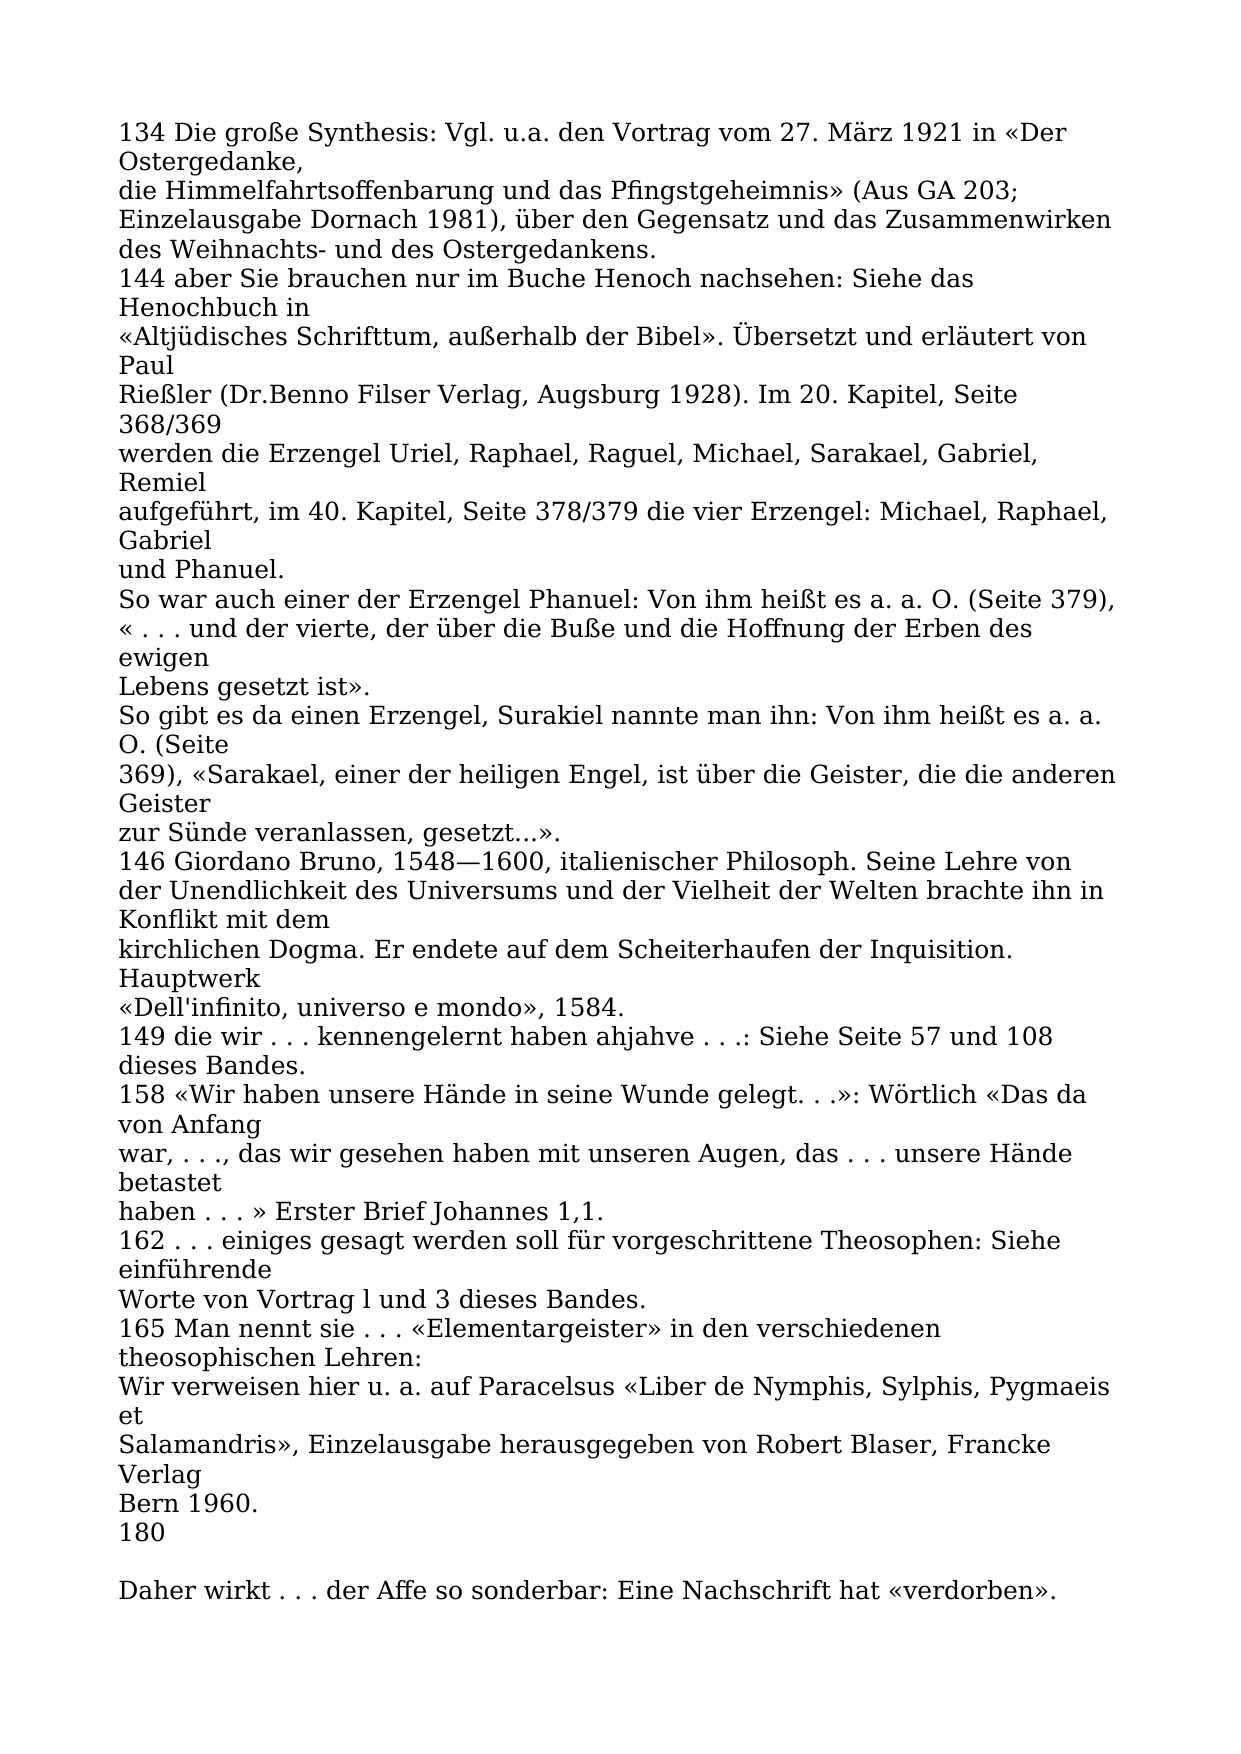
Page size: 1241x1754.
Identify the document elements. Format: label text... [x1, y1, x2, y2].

text Worte von Vortrag l und 3 dieses Bandes. [118, 1285, 1122, 1314]
text und Phanuel. [118, 556, 1122, 585]
text 165 Man nennt sie . . . «Elementargeister» in den verschiedenen theosophischen Lehren: [118, 1314, 1122, 1372]
text kirchlichen Dogma. Er endete auf dem Scheiterhaufen der Inquisition. Hauptwerk [118, 935, 1122, 993]
text 149 die wir . . . kennengelernt haben ahjahve . . .: Siehe Seite 57 und 108 dieses Bandes. [118, 1022, 1122, 1081]
text So war auch einer der Erzengel Phanuel: Von ihm heißt es a. a. O. (Seite 379), [118, 585, 1122, 614]
text werden die Erzengel Uriel, Raphael, Raguel, Michael, Sarakael, Gabriel, Remiel [118, 439, 1122, 497]
text 158 «Wir haben unsere Hände in seine Wunde gelegt. . .»: Wörtlich «Das da von Anfang [118, 1081, 1122, 1139]
text Lebens gesetzt ist». [118, 672, 1122, 701]
text «Altjüdisches Schrifttum, außerhalb der Bibel». Übersetzt und erläutert von Paul [118, 322, 1122, 381]
text zur Sünde veranlassen, gesetzt...». [118, 818, 1122, 847]
text «Dell'infinito, universo e mondo», 1584. [118, 993, 1122, 1022]
text 180 [118, 1518, 1122, 1547]
text 369), «Sarakael, einer der heiligen Engel, ist über die Geister, die die anderen Geister [118, 760, 1122, 818]
text 146 Giordano Bruno, 1548—1600, italienischer Philosoph. Seine Lehre von der Unendlichkeit des Universums und der Vielheit der Welten brachte ihn in Konflikt mit dem [118, 847, 1122, 935]
text So gibt es da einen Erzengel, Surakiel nannte man ihn: Von ihm heißt es a. a. O. (Seite [118, 701, 1122, 760]
text 144 aber Sie brauchen nur im Buche Henoch nachsehen: Siehe das Henochbuch in [118, 264, 1122, 322]
text Bern 1960. [118, 1489, 1122, 1518]
text aufgeführt, im 40. Kapitel, Seite 378/379 die vier Erzengel: Michael, Raphael, Gabriel [118, 497, 1122, 556]
text die Himmelfahrtsoffenbarung und das Pfingstgeheimnis» (Aus GA 203; Einzelausgabe Dornach 1981), über den Gegensatz und das Zusammenwirken des Weihnachts- und des Ostergedankens. [118, 176, 1122, 264]
text haben . . . » Erster Brief Johannes 1,1. [118, 1197, 1122, 1226]
text 134 Die große Synthesis: Vgl. u.a. den Vortrag vom 27. März 1921 in «Der Ostergedanke, [118, 118, 1122, 176]
text « . . . und der vierte, der über die Buße und die Hoffnung der Erben des ewigen [118, 614, 1122, 672]
text Salamandris», Einzelausgabe herausgegeben von Robert Blaser, Francke Verlag [118, 1431, 1122, 1489]
text war, . . ., das wir gesehen haben mit unseren Augen, das . . . unsere Hände betastet [118, 1139, 1122, 1197]
text 162 . . . einiges gesagt werden soll für vorgeschrittene Theosophen: Siehe einführende [118, 1226, 1122, 1285]
text Wir verweisen hier u. a. auf Paracelsus «Liber de Nymphis, Sylphis, Pygmaeis et [118, 1372, 1122, 1431]
text Daher wirkt . . . der Affe so sonderbar: Eine Nachschrift hat «verdorben». [118, 1576, 1122, 1606]
text Rießler (Dr.Benno Filser Verlag, Augsburg 1928). Im 20. Kapitel, Seite 368/369 [118, 381, 1122, 439]
